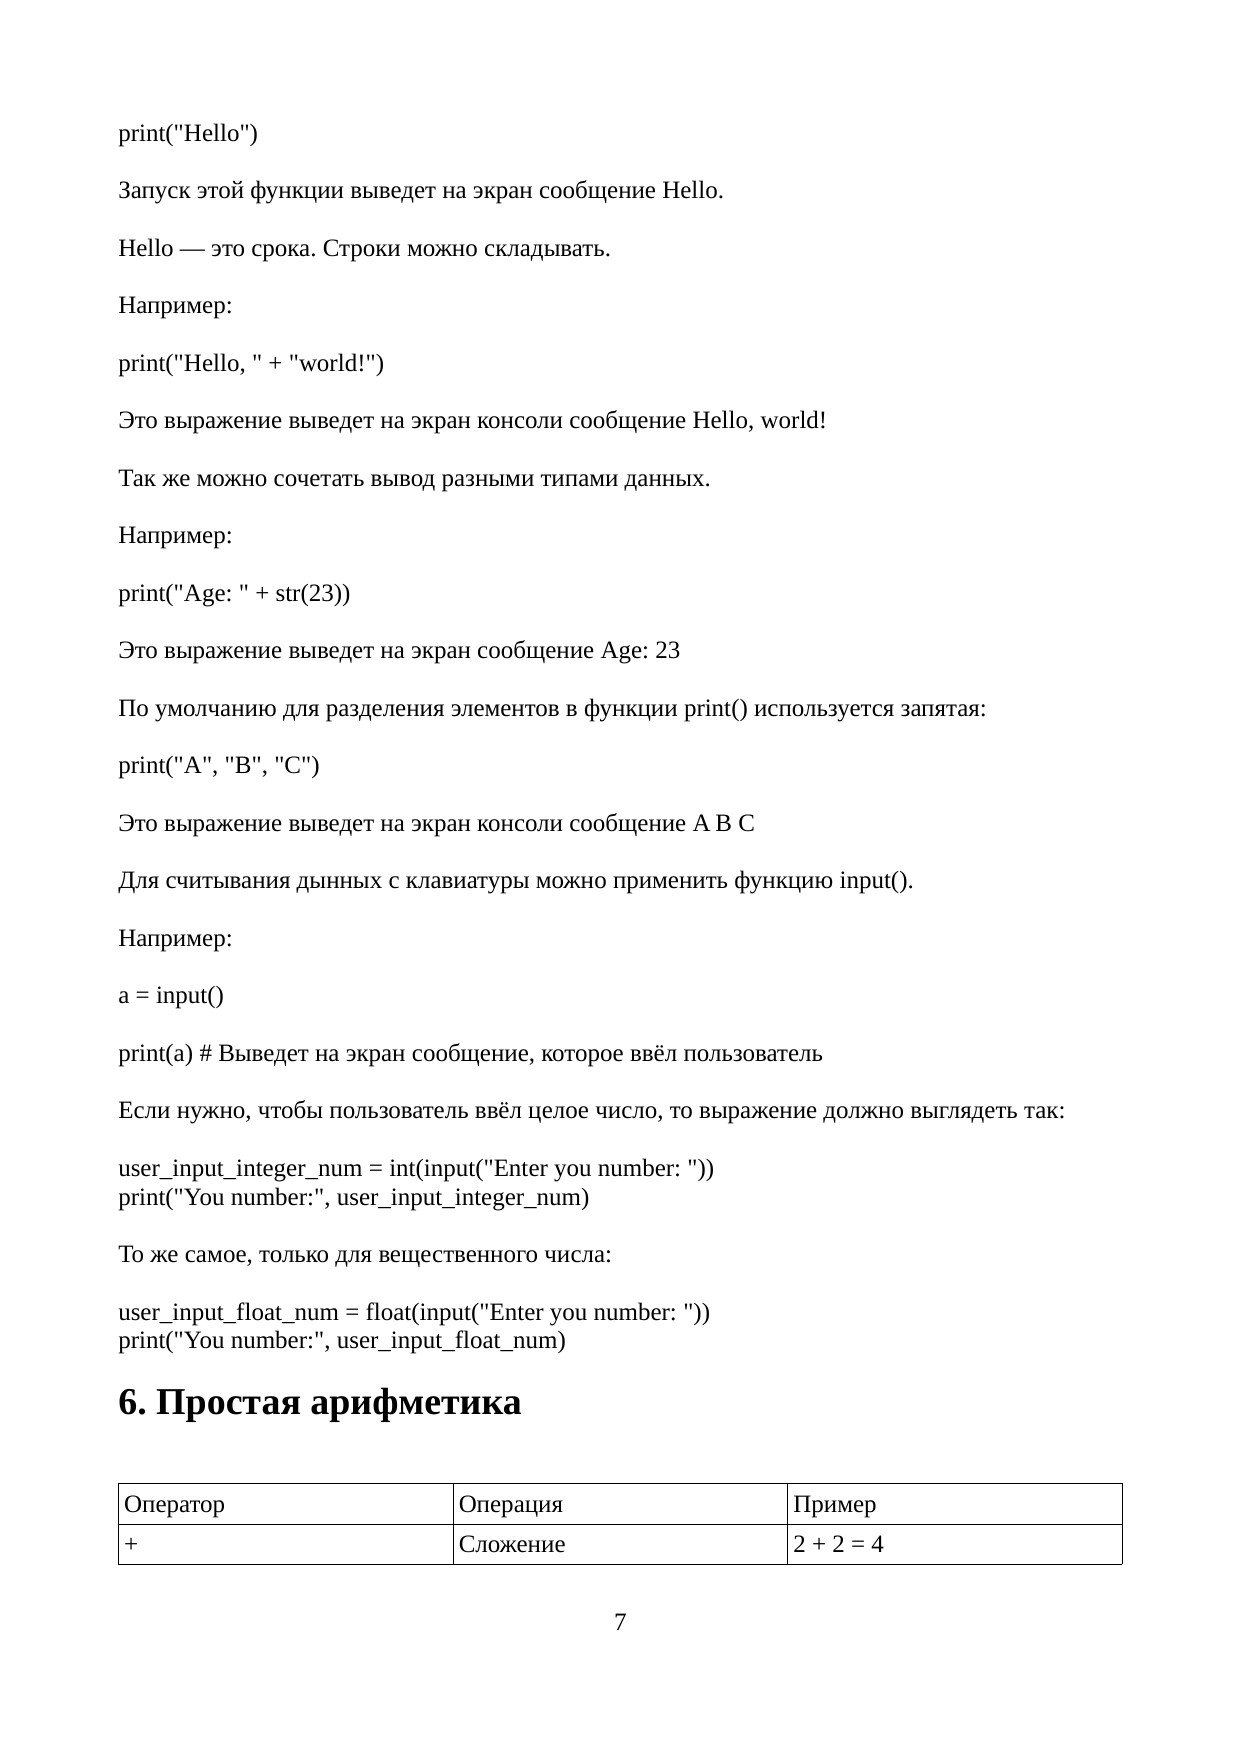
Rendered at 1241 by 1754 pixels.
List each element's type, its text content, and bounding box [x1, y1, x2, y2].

table_header Пример [788, 1484, 1122, 1523]
text print("A", "B", "C") [118, 751, 1122, 779]
subtitle 6. Простая арифметика [118, 1379, 1122, 1423]
text Для считывания дынных с клавиатуры можно применить функцию input(). [118, 866, 1122, 894]
text Например: [118, 923, 1122, 952]
text Это выражение выведет на экран консоли сообщение Hello, world! [118, 406, 1122, 434]
text Это выражение выведет на экран сообщение Age: 23 [118, 636, 1122, 664]
text print("Age: " + str(23)) [118, 578, 1122, 607]
text По умолчанию для разделения элементов в функции print() используется запятая: [118, 693, 1122, 722]
text То же самое, только для вещественного числа: [118, 1239, 1122, 1268]
table_header Операция [454, 1484, 787, 1523]
text Например: [118, 521, 1122, 549]
text print("You number:", user_input_float_num) [118, 1326, 1122, 1354]
text Hello — это срока. Строки можно складывать. [118, 233, 1122, 262]
text print("Hello") [118, 118, 1122, 147]
table_cell + [119, 1525, 453, 1564]
text Например: [118, 291, 1122, 319]
text print("You number:", user_input_integer_num) [118, 1182, 1122, 1211]
text print("Hello, " + "world!") [118, 348, 1122, 377]
text user_input_integer_num = int(input("Enter you number: ")) [118, 1153, 1122, 1182]
text Запуск этой функции выведет на экран сообщение Hello. [118, 176, 1122, 204]
text a = input() [118, 981, 1122, 1009]
text Если нужно, чтобы пользователь ввёл целое число, то выражение должно выглядеть так: [118, 1096, 1122, 1124]
text user_input_float_num = float(input("Enter you number: ")) [118, 1297, 1122, 1326]
text print(a) # Выведет на экран сообщение, которое ввёл пользователь [118, 1038, 1122, 1067]
table_cell Сложение [454, 1525, 787, 1564]
table_cell 2 + 2 = 4 [788, 1525, 1122, 1564]
text Это выражение выведет на экран консоли сообщение A B C [118, 808, 1122, 837]
text Так же можно сочетать вывод разными типами данных. [118, 463, 1122, 492]
table_header Оператор [119, 1484, 453, 1523]
